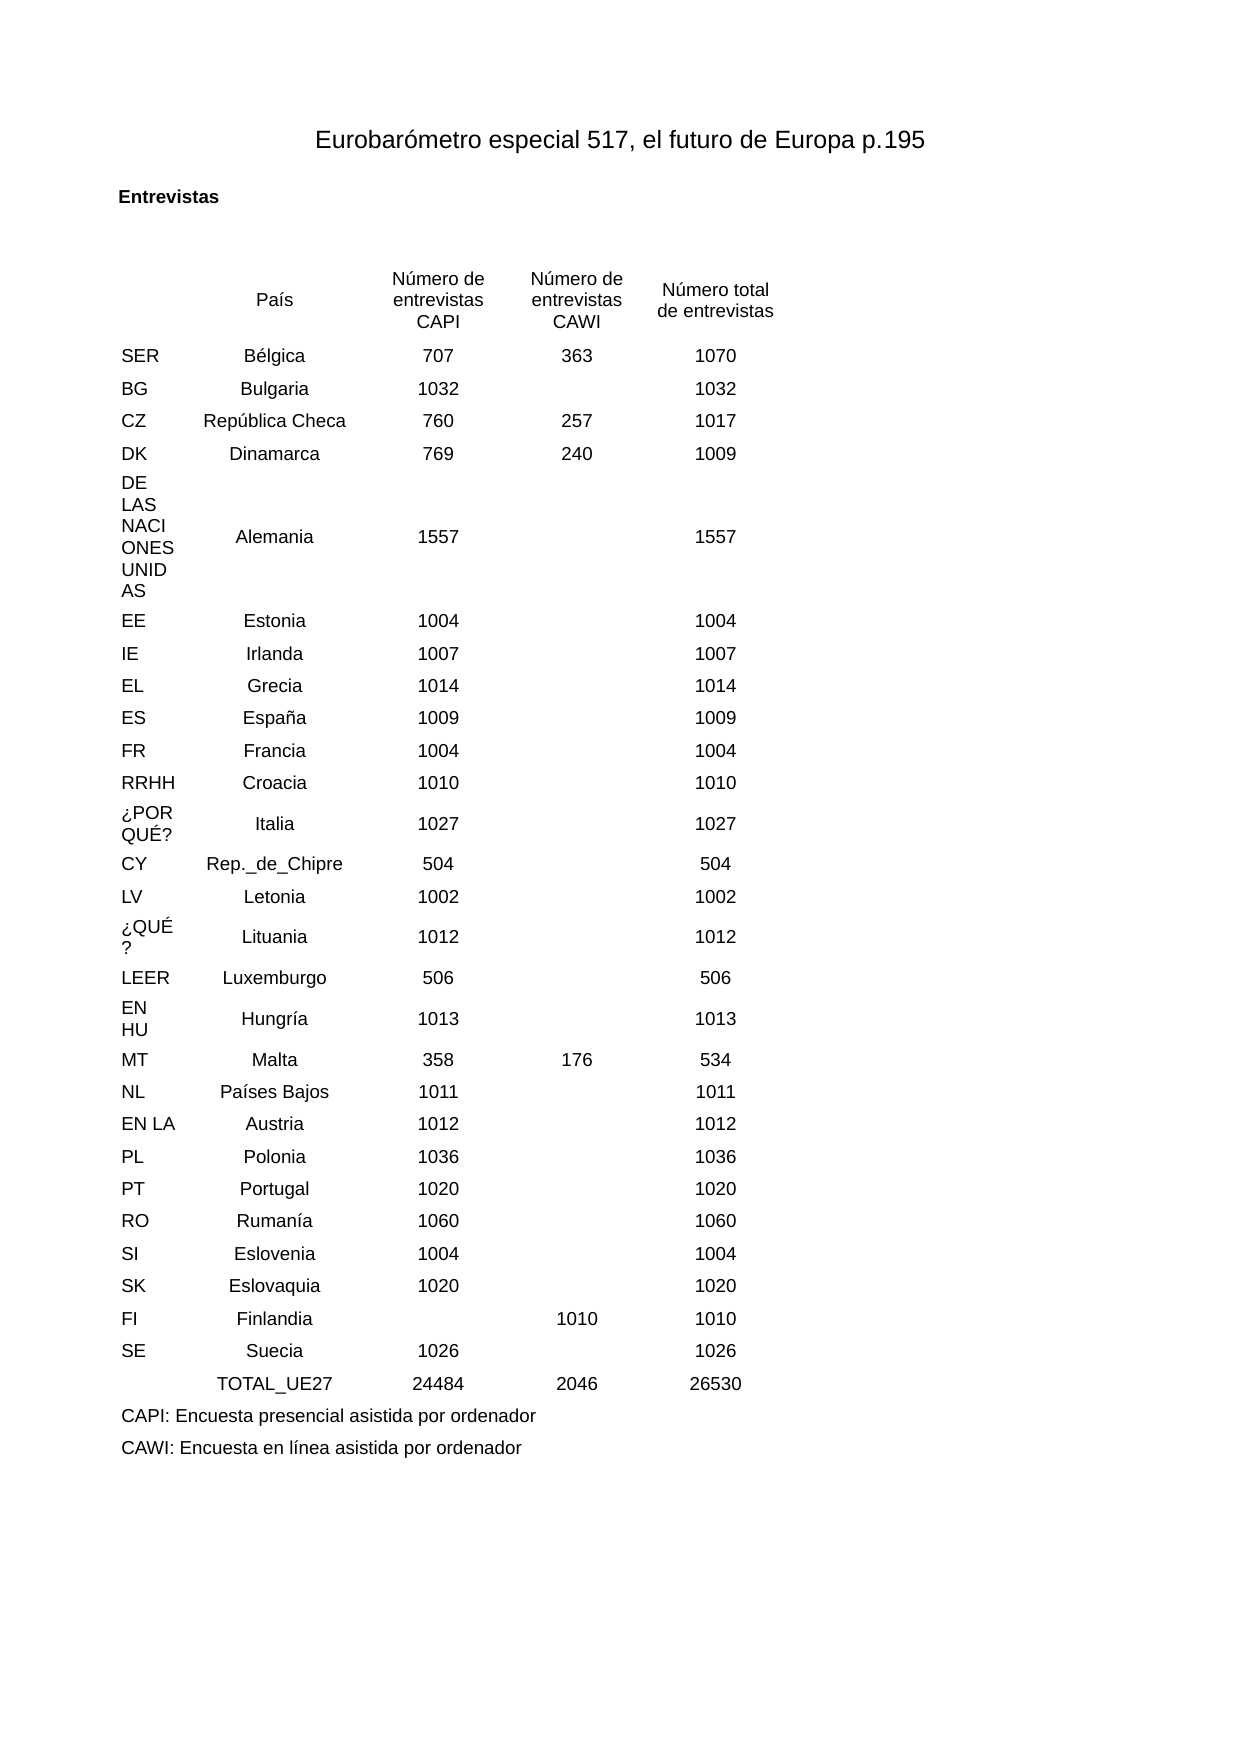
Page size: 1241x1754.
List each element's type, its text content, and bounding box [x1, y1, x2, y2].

table_cell 1060 [646, 1205, 785, 1237]
table_cell CAPI: Encuesta presencial asistida por ordenador [118, 1399, 785, 1432]
table_cell IE [118, 637, 180, 669]
table_cell [508, 766, 646, 799]
table_cell 1004 [369, 605, 507, 637]
table_cell 1026 [646, 1335, 785, 1367]
table_cell 1032 [646, 372, 785, 404]
table_cell Eslovaquia [180, 1270, 369, 1302]
table_cell ES [118, 702, 180, 734]
table_cell Bulgaria [180, 372, 369, 404]
table_cell 1020 [646, 1173, 785, 1205]
table_cell 1004 [369, 734, 507, 766]
table_cell Finlandia [180, 1302, 369, 1334]
table_cell 1013 [646, 994, 785, 1043]
table_cell FR [118, 734, 180, 766]
table_cell NL [118, 1075, 180, 1108]
table_cell LEER [118, 962, 180, 994]
table_cell [508, 880, 646, 913]
table_cell SE [118, 1335, 180, 1367]
table_header País [180, 260, 369, 340]
table_cell Rep._de_Chipre [180, 848, 369, 880]
table_cell [508, 469, 646, 604]
table_cell Lituania [180, 913, 369, 962]
table_cell 1004 [646, 1237, 785, 1270]
table_cell 1017 [646, 405, 785, 437]
table_cell LV [118, 880, 180, 913]
table_cell [508, 702, 646, 734]
table_cell 1027 [646, 799, 785, 848]
table_cell 1036 [646, 1140, 785, 1172]
table_cell RRHH [118, 766, 180, 799]
table_cell CAWI: Encuesta en línea asistida por ordenador [118, 1432, 785, 1464]
table_cell RO [118, 1205, 180, 1237]
table_cell [508, 734, 646, 766]
table_cell [508, 1075, 646, 1108]
table_cell 1012 [369, 1108, 507, 1140]
table_cell [508, 372, 646, 404]
table_header Número total de entrevistas [646, 260, 785, 340]
table_cell Letonia [180, 880, 369, 913]
table_cell 1010 [369, 766, 507, 799]
table_cell 1012 [369, 913, 507, 962]
table_cell 1020 [646, 1270, 785, 1302]
table_cell 1014 [369, 669, 507, 702]
table_cell [508, 1335, 646, 1367]
table_cell 1009 [646, 702, 785, 734]
table_cell Polonia [180, 1140, 369, 1172]
table_cell 1557 [369, 469, 507, 604]
table_cell 707 [369, 340, 507, 372]
table_cell 1026 [369, 1335, 507, 1367]
table_cell 504 [646, 848, 785, 880]
table_cell [508, 962, 646, 994]
table_cell EL [118, 669, 180, 702]
table_cell [508, 994, 646, 1043]
table_cell ¿POR QUÉ? [118, 799, 180, 848]
table_cell 1557 [646, 469, 785, 604]
table_cell [508, 913, 646, 962]
table_cell SK [118, 1270, 180, 1302]
table_cell 534 [646, 1043, 785, 1075]
table_cell TOTAL_UE27 [180, 1367, 369, 1399]
table_cell Portugal [180, 1173, 369, 1205]
table_cell 1032 [369, 372, 507, 404]
table_cell [508, 605, 646, 637]
table_header Número de entrevistas CAPI [369, 260, 507, 340]
table_cell 1010 [646, 1302, 785, 1334]
table_cell 1004 [646, 605, 785, 637]
table_cell 1002 [646, 880, 785, 913]
table_cell 26530 [646, 1367, 785, 1399]
table_cell 363 [508, 340, 646, 372]
table_cell Croacia [180, 766, 369, 799]
table_cell 1014 [646, 669, 785, 702]
table_cell 1010 [508, 1302, 646, 1334]
table_cell 1020 [369, 1270, 507, 1302]
table_cell PT [118, 1173, 180, 1205]
table_cell Rumanía [180, 1205, 369, 1237]
table_cell Austria [180, 1108, 369, 1140]
table_cell 1011 [369, 1075, 507, 1108]
table_cell CY [118, 848, 180, 880]
table_cell EN HU [118, 994, 180, 1043]
table_cell ¿QUÉ? [118, 913, 180, 962]
table_cell [118, 1367, 180, 1399]
table_cell PL [118, 1140, 180, 1172]
table_cell Francia [180, 734, 369, 766]
table_cell 1060 [369, 1205, 507, 1237]
table_cell 1002 [369, 880, 507, 913]
table_cell 769 [369, 437, 507, 469]
table_cell [508, 848, 646, 880]
table_cell [508, 1140, 646, 1172]
table_cell [508, 669, 646, 702]
table_cell [508, 1173, 646, 1205]
table_cell 1036 [369, 1140, 507, 1172]
table_cell 1007 [646, 637, 785, 669]
table_cell SER [118, 340, 180, 372]
table_cell España [180, 702, 369, 734]
table_cell 1011 [646, 1075, 785, 1108]
table_cell [508, 637, 646, 669]
table_cell [508, 1205, 646, 1237]
table_cell Estonia [180, 605, 369, 637]
table_cell 1012 [646, 1108, 785, 1140]
table_cell 1027 [369, 799, 507, 848]
table_cell [508, 1237, 646, 1270]
table_cell CZ [118, 405, 180, 437]
table_cell 1004 [646, 734, 785, 766]
table_cell 1009 [646, 437, 785, 469]
table_cell BG [118, 372, 180, 404]
table_cell Dinamarca [180, 437, 369, 469]
table_cell República Checa [180, 405, 369, 437]
table_cell 240 [508, 437, 646, 469]
table_cell FI [118, 1302, 180, 1334]
table_cell 1013 [369, 994, 507, 1043]
table_cell SI [118, 1237, 180, 1270]
table_header [118, 260, 180, 340]
table_cell [508, 1270, 646, 1302]
table_cell [508, 799, 646, 848]
table_cell 1020 [369, 1173, 507, 1205]
table_cell 506 [369, 962, 507, 994]
table_cell 257 [508, 405, 646, 437]
table_cell Italia [180, 799, 369, 848]
table_cell 504 [369, 848, 507, 880]
table_cell Grecia [180, 669, 369, 702]
table_cell 1012 [646, 913, 785, 962]
table_cell 1009 [369, 702, 507, 734]
table_cell MT [118, 1043, 180, 1075]
table_cell DK [118, 437, 180, 469]
table_cell 176 [508, 1043, 646, 1075]
text Entrevistas [118, 186, 1122, 208]
table_cell DE LAS NACIONES UNIDAS [118, 469, 180, 604]
table_cell 24484 [369, 1367, 507, 1399]
table_cell Países Bajos [180, 1075, 369, 1108]
table_cell Suecia [180, 1335, 369, 1367]
table_cell EE [118, 605, 180, 637]
table_cell Malta [180, 1043, 369, 1075]
table_cell EN LA [118, 1108, 180, 1140]
table_cell 1004 [369, 1237, 507, 1270]
table_cell 760 [369, 405, 507, 437]
table_cell 358 [369, 1043, 507, 1075]
table_cell 1007 [369, 637, 507, 669]
table_cell [369, 1302, 507, 1334]
table_cell 1070 [646, 340, 785, 372]
table_cell Alemania [180, 469, 369, 604]
table_cell Eslovenia [180, 1237, 369, 1270]
table_cell Bélgica [180, 340, 369, 372]
table_cell Luxemburgo [180, 962, 369, 994]
table_cell 506 [646, 962, 785, 994]
table_cell 1010 [646, 766, 785, 799]
table_cell Hungría [180, 994, 369, 1043]
table_cell [508, 1108, 646, 1140]
table_cell Irlanda [180, 637, 369, 669]
table_cell 2046 [508, 1367, 646, 1399]
table_header Número de entrevistas CAWI [508, 260, 646, 340]
